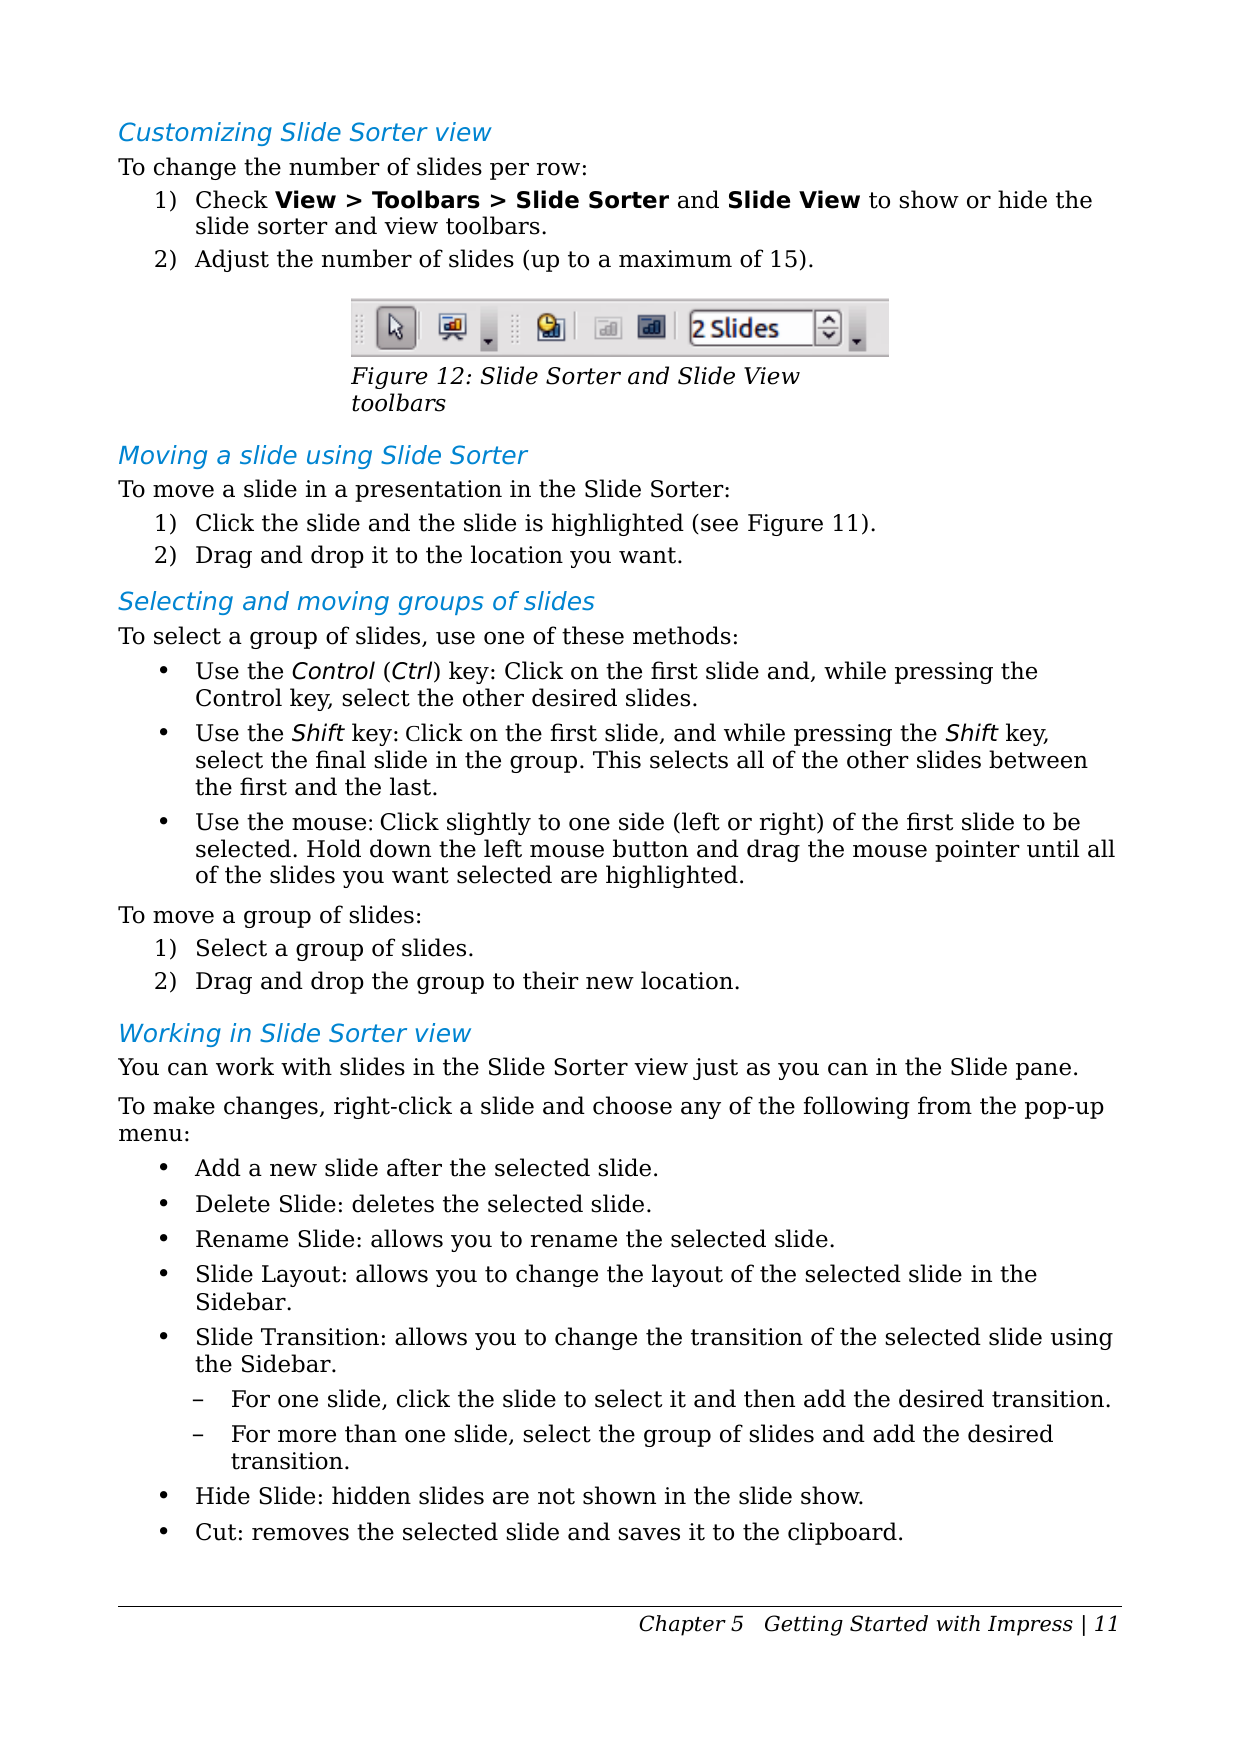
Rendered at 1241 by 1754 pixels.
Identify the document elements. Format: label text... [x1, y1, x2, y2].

list Delete Slide: deletes the selected slide. [156, 1189, 1122, 1218]
list Adjust the number of slides (up to a maximum of 15). [177, 246, 1122, 273]
list To select a group of slides, use one of these methods: [118, 623, 1122, 649]
text Figure 12: Slide Sorter and Slide View toolbars [351, 363, 889, 417]
picture [351, 298, 889, 357]
subtitle Working in Slide Sorter view [118, 1019, 1122, 1048]
subtitle Moving a slide using Slide Sorter [118, 441, 1122, 470]
list Rename Slide: allows you to rename the selected slide. [156, 1224, 1122, 1253]
list Select a group of slides. [177, 935, 1122, 962]
list Check View > Toolbars > Slide Sorter and Slide View to show or hide the slide sorter and view toolbars. [177, 187, 1122, 240]
list Add a new slide after the selected slide. [156, 1153, 1122, 1182]
list To move a slide in a presentation in the Slide Sorter: [118, 477, 1122, 503]
list Use the Control (Ctrl) key: Click on the first slide and, while pressing the Control key, select the other desired slides. [156, 656, 1122, 712]
list Slide Layout: allows you to change the layout of the selected slide in the Sidebar. [156, 1259, 1122, 1315]
list Drag and drop it to the location you want. [177, 543, 1122, 569]
subtitle Customizing Slide Sorter view [118, 118, 1122, 147]
list Hide Slide: hidden slides are not shown in the slide show. [156, 1481, 1122, 1510]
text You can work with slides in the Slide Sorter view just as you can in the Slide pane. [118, 1054, 1122, 1081]
list Cut: removes the selected slide and saves it to the clipboard. [156, 1517, 1122, 1546]
subtitle Selecting and moving groups of slides [118, 587, 1122, 616]
list For one slide, click the slide to select it and then add the desired transition. [192, 1384, 1122, 1413]
list For more than one slide, select the group of slides and add the desired transition. [192, 1419, 1122, 1475]
list To move a group of slides: [118, 902, 1122, 928]
list Use the mouse: Click slightly to one side (left or right) of the first slide to be selected. Hold down the left mouse button and drag the mouse pointer until all of the slides you want selected are highlighted. [156, 807, 1122, 889]
list To change the number of slides per row: [118, 154, 1122, 180]
list To make changes, right-click a slide and choose any of the following from the pop-up menu: [118, 1093, 1122, 1147]
list Drag and drop the group to their new location. [177, 968, 1122, 994]
list Slide Transition: allows you to change the transition of the selected slide using the Sidebar. [156, 1322, 1122, 1377]
list Click the slide and the slide is highlighted (see Figure 11). [177, 510, 1122, 536]
list Use the Shift key: Click on the first slide, and while pressing the Shift key, select the final slide in the group. This selects all of the other slides between the first and the last. [156, 718, 1122, 801]
